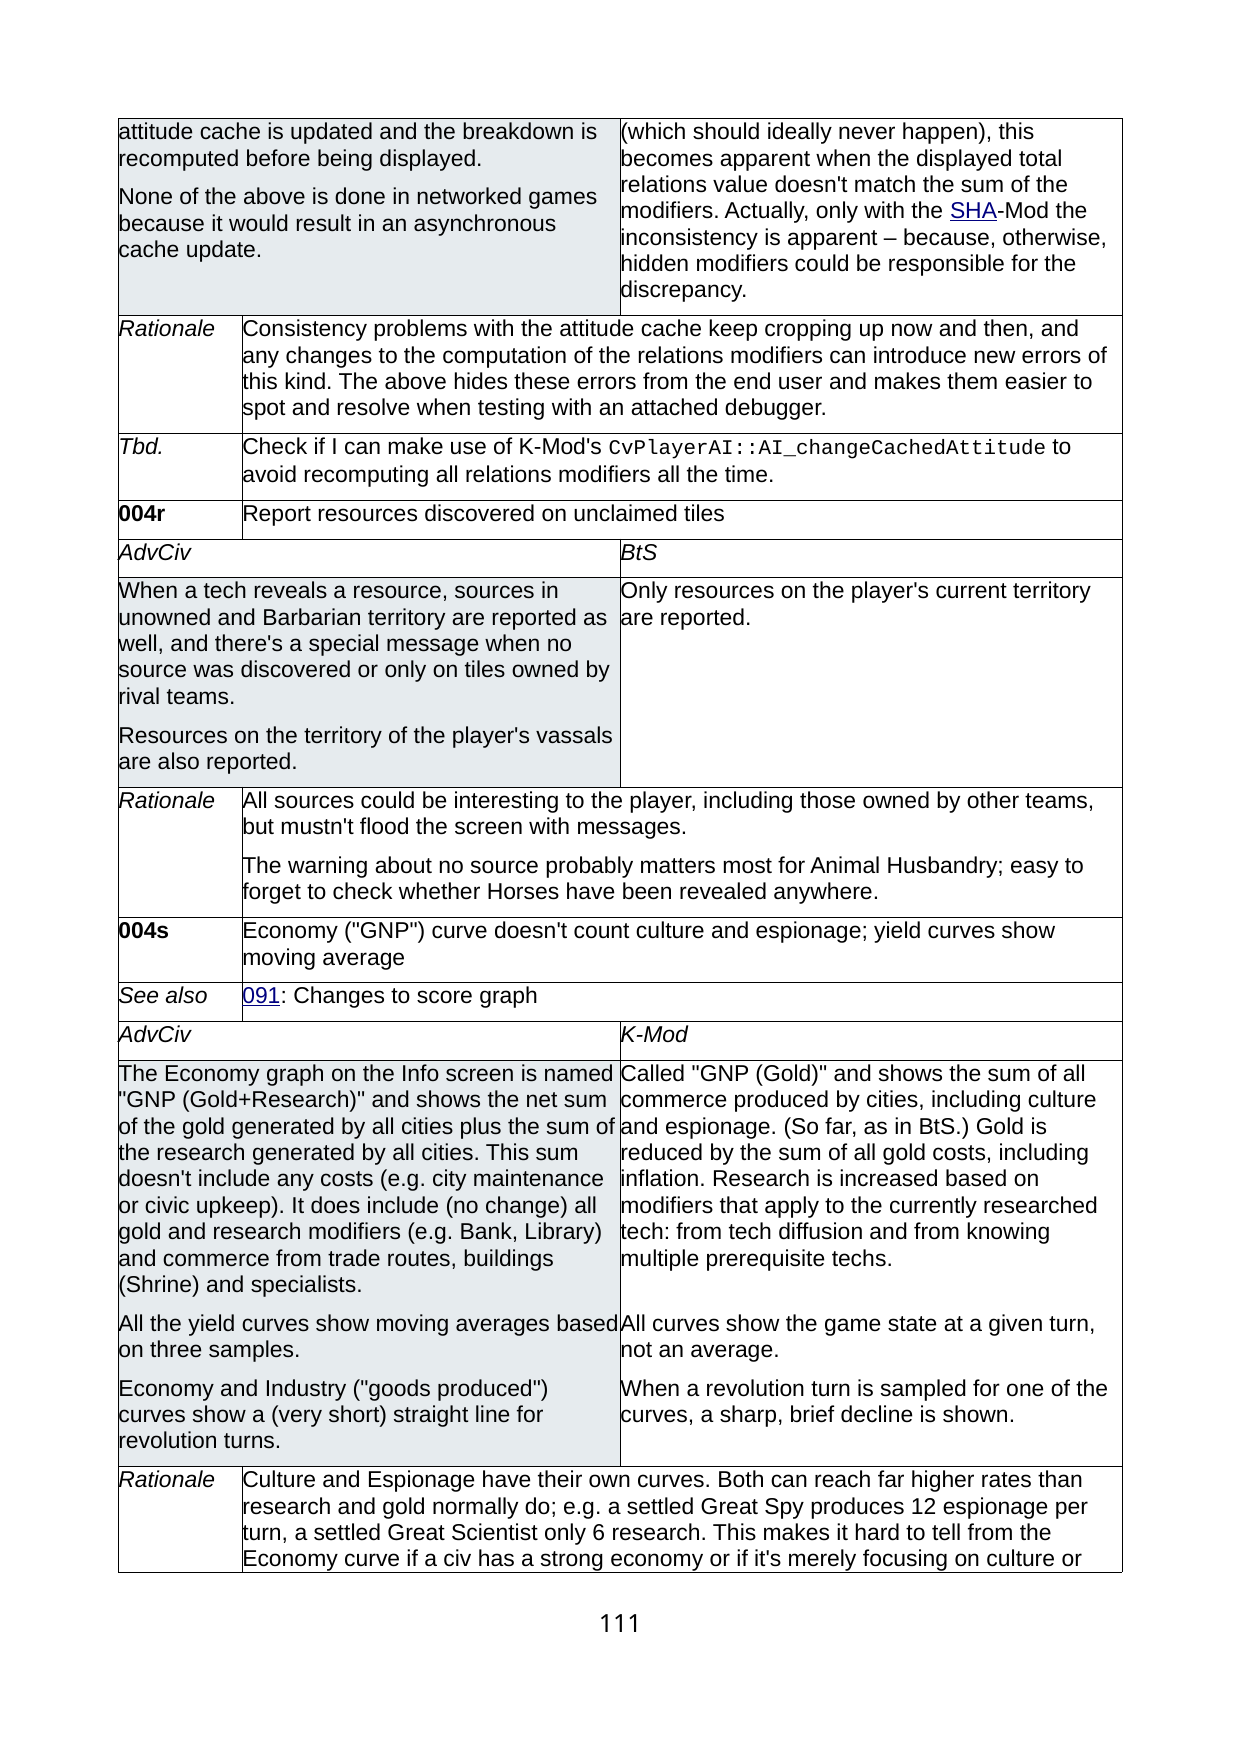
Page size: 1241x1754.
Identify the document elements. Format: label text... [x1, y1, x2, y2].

table_cell The Economy graph on the Info screen is named "GNP (Gold+Research)" and shows the net sum of the gold generated by all cities plus the sum of the research generated by all cities. This sum doesn't include any costs (e.g. city maintenance or civic upkeep). It does include (no change) all gold and research modifiers (e.g. Bank, Library) and commerce from trade routes, buildings (Shrine) and specialists. All the yield curves show moving averages based on three samples. Economy and Industry ("goods produced") curves show a (very short) straight line for revolution turns. [119, 1061, 620, 1466]
table_cell 004r [119, 501, 242, 538]
table_cell Culture and Espionage have their own curves. Both can reach far higher rates than research and gold normally do; e.g. a settled Great Spy produces 12 espionage per turn, a settled Great Scientist only 6 research. This makes it hard to tell from the Economy curve if a civ has a strong economy or if it's merely focusing on culture or [243, 1467, 1122, 1572]
table_cell Check if I can make use of K-Mod's CvPlayerAI::AI_changeCachedAttitude to avoid recomputing all relations modifiers all the time. [243, 434, 1122, 499]
table_cell Rationale [119, 1467, 242, 1572]
table_cell Tbd. [119, 434, 242, 499]
table_cell Economy ("GNP") curve doesn't count culture and espionage; yield curves show moving average [243, 918, 1122, 982]
table_cell 091: Changes to score graph [243, 983, 1122, 1021]
table_cell K-Mod [621, 1022, 1122, 1060]
table_cell See also [119, 983, 242, 1021]
table_cell Only resources on the player's current territory are reported. [621, 578, 1122, 787]
table_cell AdvCiv [119, 1022, 620, 1060]
table_cell 004s [119, 918, 242, 982]
table_cell Consistency problems with the attitude cache keep cropping up now and then, and any changes to the computation of the relations modifiers can introduce new errors of this kind. The above hides these errors from the end user and makes them easier to spot and resolve when testing with an attached debugger. [243, 316, 1122, 433]
table_cell Report resources discovered on unclaimed tiles [243, 501, 1122, 538]
table_cell Called "GNP (Gold)" and shows the sum of all commerce produced by cities, including culture and espionage. (So far, as in BtS.) Gold is reduced by the sum of all gold costs, including inflation. Research is increased based on modifiers that apply to the currently researched tech: from tech diffusion and from knowing multiple prerequisite techs. All curves show the game state at a given turn, not an average. When a revolution turn is sampled for one of the curves, a sharp, brief decline is shown. [621, 1061, 1122, 1466]
table_cell All sources could be interesting to the player, including those owned by other teams, but mustn't flood the screen with messages. The warning about no source probably matters most for Animal Husbandry; easy to forget to check whether Horses have been revealed anywhere. [243, 788, 1122, 917]
table_cell When a tech reveals a resource, sources in unowned and Barbarian territory are reported as well, and there's a special message when no source was discovered or only on tiles owned by rival teams. Resources on the territory of the player's vassals are also reported. [119, 578, 620, 787]
table_cell AdvCiv [119, 540, 620, 577]
table_cell Rationale [119, 788, 242, 917]
table_cell (which should ideally never happen), this becomes apparent when the displayed total relations value doesn't match the sum of the modifiers. Actually, only with the SHA-Mod the inconsistency is apparent – because, otherwise, hidden modifiers could be responsible for the discrepancy. [621, 119, 1122, 315]
table_cell attitude cache is updated and the breakdown is recomputed before being displayed. None of the above is done in networked games because it would result in an asynchronous cache update. [119, 119, 620, 315]
table_cell BtS [621, 540, 1122, 577]
table_cell Rationale [119, 316, 242, 433]
